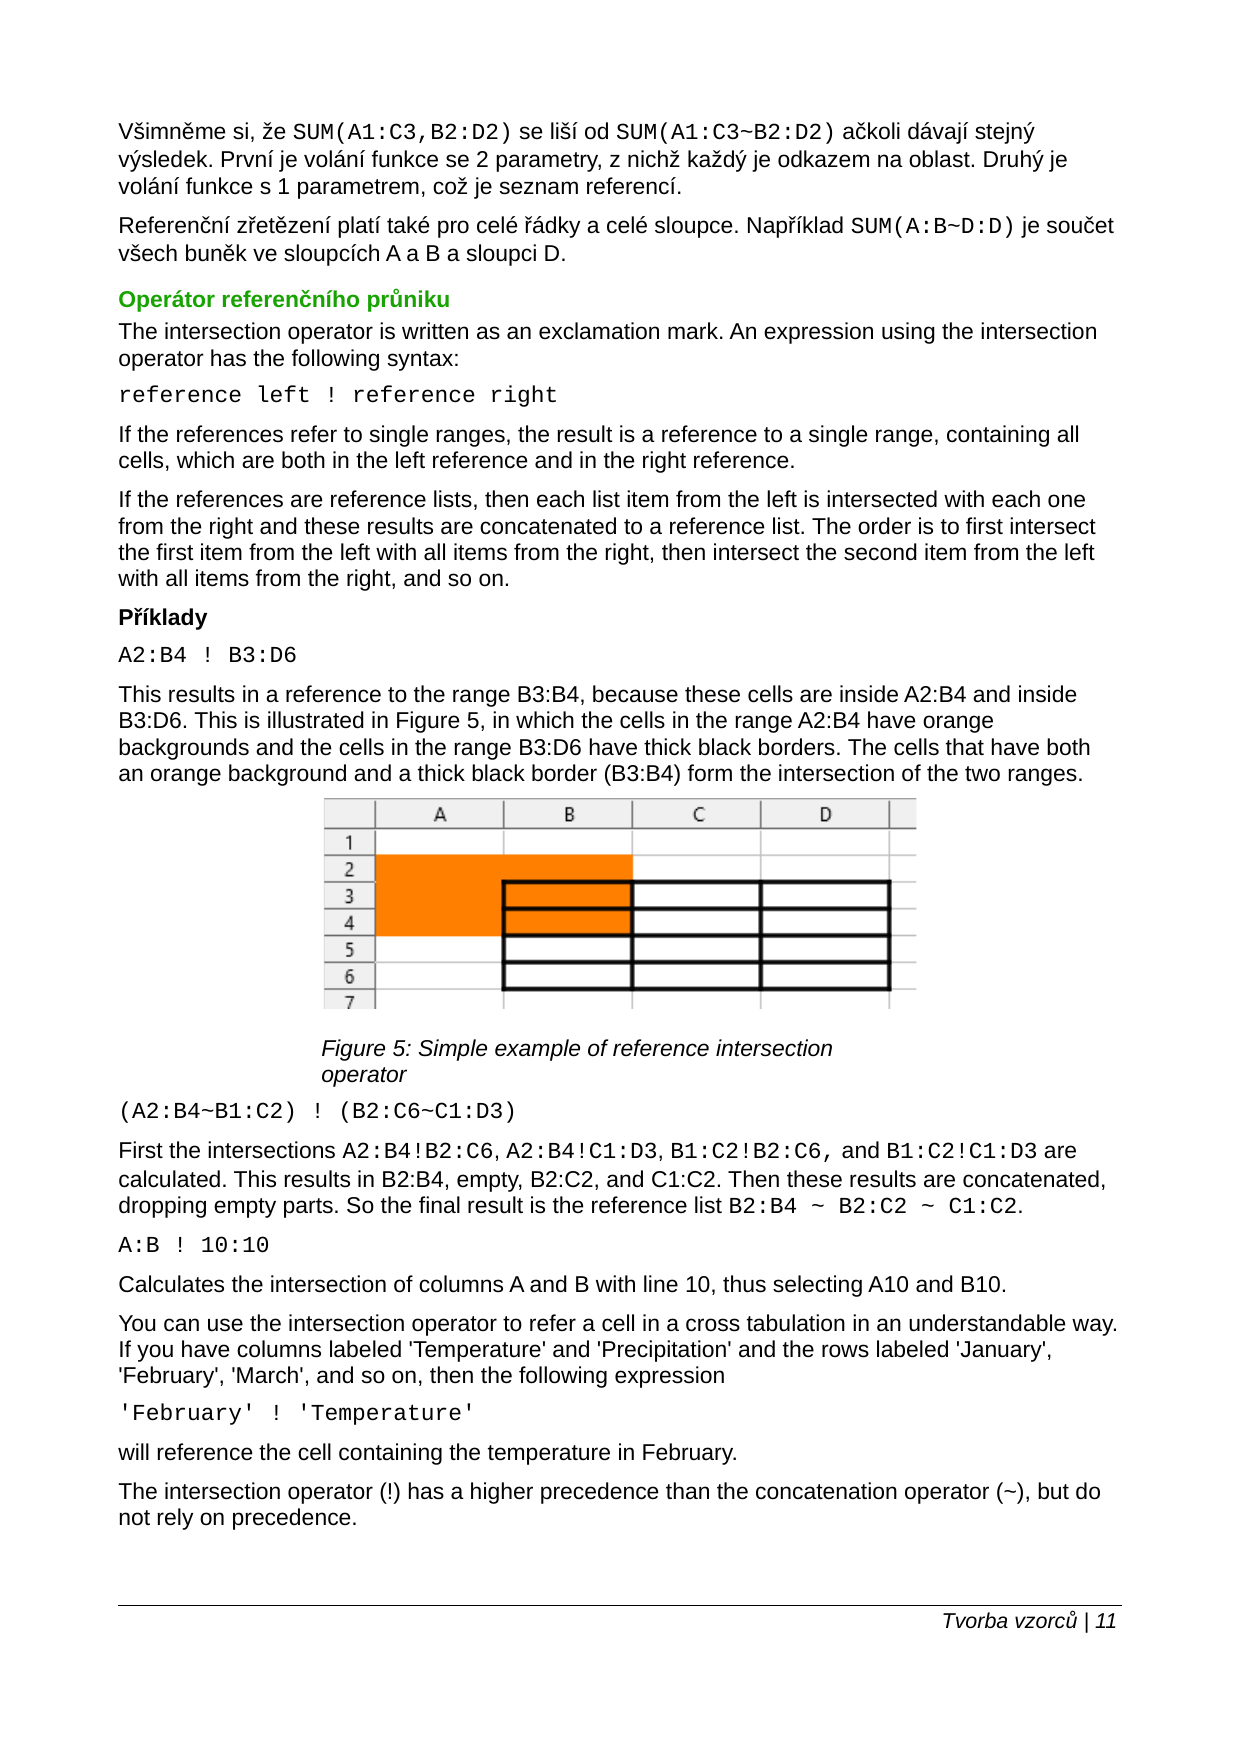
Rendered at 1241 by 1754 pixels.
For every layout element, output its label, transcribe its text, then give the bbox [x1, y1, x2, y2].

text Calculates the intersection of columns A and B with line 10, thus selecting A10 and B10. [118, 1271, 1122, 1297]
text You can use the intersection operator to refer a cell in a cross tabulation in an understandable way. If you have columns labeled 'Temperature' and 'Precipitation' and the rows labeled 'January', 'February', 'March', and so on, then the following expression [118, 1309, 1122, 1389]
text Všimněme si, že SUM(A1:C3,B2:D2) se liší od SUM(A1:C3~B2:D2) ačkoli dávají stejný výsledek. První je volání funkce se 2 parametry, z nichž každý je odkazem na oblast. Druhý je volání funkce s 1 parametrem, což je seznam referencí. [118, 118, 1122, 199]
text reference left ! reference right [118, 383, 1122, 409]
text If the references refer to single ranges, the result is a reference to a single range, containing all cells, which are both in the left reference and in the right reference. [118, 421, 1122, 474]
text First the intersections A2:B4!B2:C6, A2:B4!C1:D3, B1:C2!B2:C6, and B1:C2!C1:D3 are calculated. This results in B2:B4, empty, B2:C2, and C1:C2. Then these results are concatenated, dropping empty parts. So the final result is the reference list B2:B4 ~ B2:C2 ~ C1:C2. [118, 1137, 1122, 1221]
subtitle Operátor referenčního průniku [118, 286, 1122, 312]
text will reference the cell containing the temperature in February. [118, 1439, 1122, 1465]
text 'February' ! 'Temperature' [118, 1401, 1122, 1427]
text This results in a reference to the range B3:B4, because these cells are inside A2:B4 and inside B3:D6. This is illustrated in Figure 5, in which the cells in the range A2:B4 have orange backgrounds and the cells in the range B3:D6 have thick black borders. The cells that have both an orange background and a thick black border (B3:B4) form the intersection of the two ranges. [118, 681, 1122, 786]
text A:B ! 10:10 [118, 1233, 1122, 1259]
text Referenční zřetězení platí také pro celé řádky a celé sloupce. Například SUM(A:B~D:D) je součet všech buněk ve sloupcích A a B a sloupci D. [118, 212, 1122, 266]
text A2:B4 ! B3:D6 [118, 643, 1122, 669]
text (A2:B4~B1:C2) ! (B2:C6~C1:D3) [118, 1100, 1122, 1126]
picture [323, 798, 917, 1009]
text The intersection operator is written as an exclamation mark. An expression using the intersection operator has the following syntax: [118, 318, 1122, 371]
text If the references are reference lists, then each list item from the left is intersected with each one from the right and these results are concatenated to a reference list. The order is to first intersect the first item from the left with all items from the right, then intersect the second item from the left with all items from the right, and so on. [118, 486, 1122, 592]
text The intersection operator (!) has a higher precedence than the concatenation operator (~), but do not rely on precedence. [118, 1478, 1122, 1530]
text Příklady [118, 604, 1122, 631]
text Figure 5: Simple example of reference intersection operator [321, 1009, 919, 1088]
